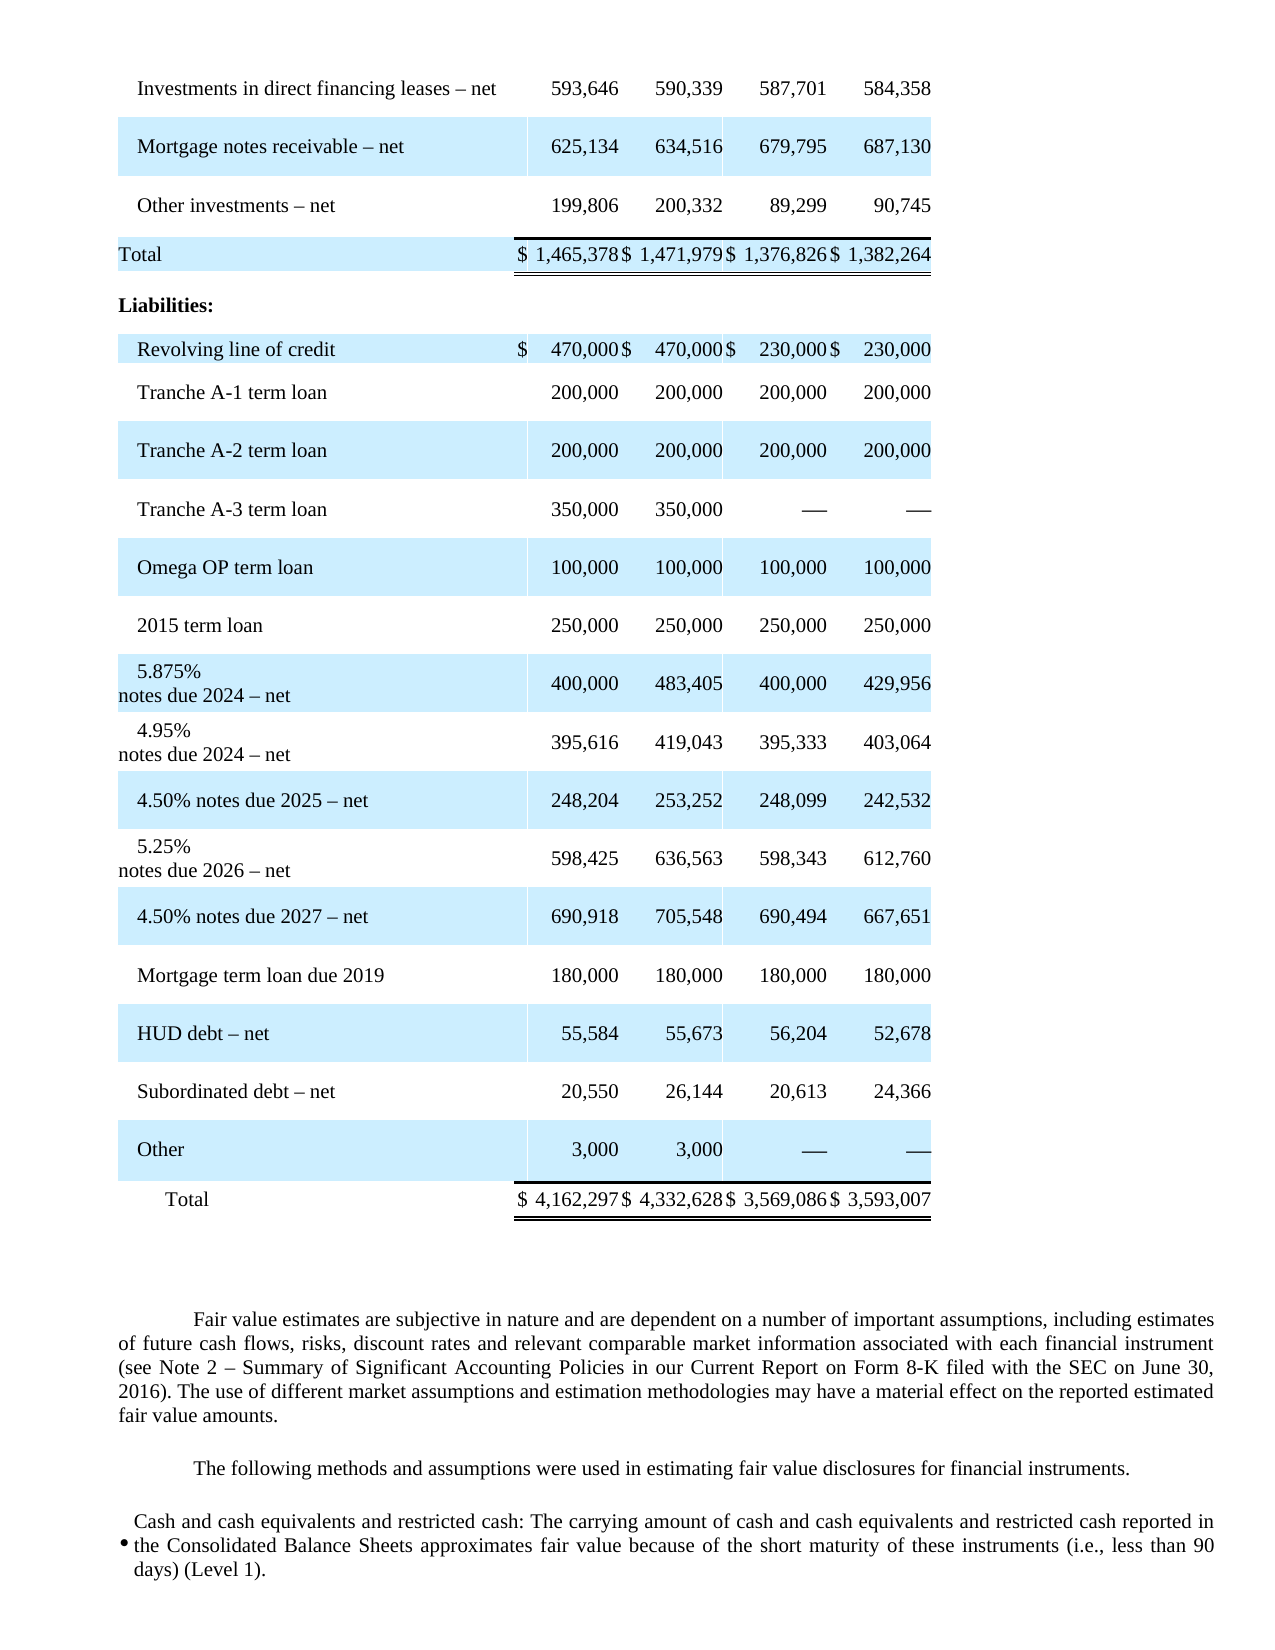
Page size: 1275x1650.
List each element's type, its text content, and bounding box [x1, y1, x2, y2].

table_cell Subordinated debt – net [118, 1062, 512, 1120]
table_cell 687,130 [840, 117, 931, 176]
table_cell 20,613 [736, 1062, 827, 1120]
text The following methods and assumptions were used in estimating fair value disclosures for financial instruments. [118, 1456, 1216, 1480]
table_cell Other [118, 1120, 512, 1181]
table_cell 200,000 [528, 363, 618, 421]
table_cell Total [118, 237, 512, 271]
table_cell [514, 176, 527, 237]
table_cell Tranche A-2 term loan [118, 421, 512, 479]
table_cell $ [618, 240, 632, 271]
table_cell [840, 276, 931, 334]
table_cell [514, 276, 527, 334]
table_cell 4.50% notes due 2025 – net [118, 771, 512, 829]
table_cell — [736, 480, 827, 538]
table_cell [827, 596, 840, 654]
table_cell [723, 771, 736, 829]
table_cell 625,134 [528, 117, 618, 176]
table_cell 4.50% notes due 2027 – net [118, 887, 512, 945]
table_cell 250,000 [528, 596, 618, 654]
table_cell [618, 421, 632, 479]
table_cell 3,569,086 [736, 1184, 827, 1216]
table_cell [827, 117, 840, 176]
table_cell Total [118, 1181, 512, 1216]
table_cell $ [618, 1184, 632, 1216]
table_cell 590,339 [632, 59, 722, 117]
table_cell [827, 480, 840, 538]
table_cell [827, 887, 840, 945]
table_cell [618, 276, 632, 334]
table_cell — [736, 1120, 827, 1181]
table_cell [827, 1062, 840, 1120]
table_cell 403,064 [840, 713, 931, 771]
table_cell [618, 596, 632, 654]
table_cell [723, 59, 736, 117]
table_cell Mortgage notes receivable – net [118, 117, 512, 176]
table_cell 679,795 [736, 117, 827, 176]
table_cell 5.25% notes due 2026 – net [118, 829, 512, 887]
table_cell [618, 363, 632, 421]
table_cell [827, 276, 840, 334]
table_cell [618, 117, 632, 176]
table_cell [514, 945, 527, 1004]
table_cell [827, 654, 840, 712]
table_cell [618, 1120, 632, 1181]
table_cell $ [827, 240, 840, 271]
table_cell [723, 117, 736, 176]
table_cell [827, 771, 840, 829]
table_cell 24,366 [840, 1062, 931, 1120]
table_cell 52,678 [840, 1004, 931, 1062]
table_cell 89,299 [736, 176, 827, 237]
table_cell 2015 term loan [118, 596, 512, 654]
table_cell 1,376,826 [736, 240, 827, 271]
table_cell $ [618, 334, 632, 363]
table_cell 250,000 [632, 596, 722, 654]
table_cell [618, 829, 632, 887]
table_cell [723, 176, 736, 237]
table_cell $ [827, 1184, 840, 1216]
table_cell 400,000 [736, 654, 827, 712]
table_cell 180,000 [528, 945, 618, 1004]
table_cell [514, 771, 527, 829]
table_cell [514, 421, 527, 479]
table_cell [723, 480, 736, 538]
table_cell 636,563 [632, 829, 722, 887]
table_cell [827, 538, 840, 596]
table_cell [618, 887, 632, 945]
table_cell [723, 276, 736, 334]
table_cell $ [514, 240, 527, 271]
table_cell 5.875% notes due 2024 – net [118, 654, 512, 712]
table_cell Investments in direct financing leases – net [118, 59, 512, 117]
table_cell [618, 538, 632, 596]
table_cell $ [723, 1184, 736, 1216]
table_cell [514, 117, 527, 176]
table_cell 253,252 [632, 771, 722, 829]
table_cell 3,000 [632, 1120, 722, 1181]
table_cell [723, 654, 736, 712]
table_cell 250,000 [736, 596, 827, 654]
table_cell [723, 421, 736, 479]
table_cell [723, 363, 736, 421]
table_cell [514, 829, 527, 887]
table_cell 705,548 [632, 887, 722, 945]
table_cell $ [723, 240, 736, 271]
table_cell [528, 276, 618, 334]
table_cell [723, 945, 736, 1004]
table_cell [618, 713, 632, 771]
table_cell 100,000 [736, 538, 827, 596]
table_cell 200,000 [736, 421, 827, 479]
table_cell [723, 596, 736, 654]
table_cell [514, 59, 527, 117]
table_cell Revolving line of credit [118, 334, 512, 363]
table_cell 4,162,297 [528, 1184, 618, 1216]
table_cell [514, 713, 527, 771]
table_cell 200,000 [840, 421, 931, 479]
table_cell 250,000 [840, 596, 931, 654]
table_cell 350,000 [528, 480, 618, 538]
table_cell 598,343 [736, 829, 827, 887]
table_cell $ [514, 334, 527, 363]
table_cell 470,000 [528, 334, 618, 363]
table_cell [827, 1004, 840, 1062]
table_cell 3,593,007 [840, 1184, 931, 1216]
table_cell 200,000 [736, 363, 827, 421]
table_cell $ [827, 334, 840, 363]
table_cell 587,701 [736, 59, 827, 117]
table_cell 667,651 [840, 887, 931, 945]
table_cell HUD debt – net [118, 1004, 512, 1062]
table_cell [514, 538, 527, 596]
table_cell [514, 887, 527, 945]
table_cell 483,405 [632, 654, 722, 712]
table_cell Mortgage term loan due 2019 [118, 945, 512, 1004]
table_cell [632, 276, 722, 334]
table_cell — [840, 480, 931, 538]
table_cell 200,332 [632, 176, 722, 237]
table_cell 612,760 [840, 829, 931, 887]
table_cell 598,425 [528, 829, 618, 887]
table_cell Other investments – net [118, 176, 512, 237]
table_cell 1,471,979 [632, 240, 722, 271]
table_cell 200,000 [528, 421, 618, 479]
table_cell 584,358 [840, 59, 931, 117]
table_cell Tranche A-1 term loan [118, 363, 512, 421]
table_cell 90,745 [840, 176, 931, 237]
table_cell 55,584 [528, 1004, 618, 1062]
table_cell [618, 654, 632, 712]
table_cell [618, 945, 632, 1004]
table_cell 419,043 [632, 713, 722, 771]
table_cell 230,000 [840, 334, 931, 363]
table_cell 248,204 [528, 771, 618, 829]
table_cell 100,000 [632, 538, 722, 596]
table_cell 200,000 [840, 363, 931, 421]
table_cell 395,333 [736, 713, 827, 771]
table_cell [723, 713, 736, 771]
table_cell 100,000 [528, 538, 618, 596]
table_cell $ [723, 334, 736, 363]
table_cell 180,000 [632, 945, 722, 1004]
table_cell [514, 596, 527, 654]
table_cell 3,000 [528, 1120, 618, 1181]
table_cell 180,000 [840, 945, 931, 1004]
table_cell Tranche A-3 term loan [118, 480, 512, 538]
table_cell [618, 480, 632, 538]
table_cell Liabilities: [118, 271, 512, 334]
table_cell [723, 1120, 736, 1181]
table_cell [514, 1120, 527, 1181]
table_cell [723, 829, 736, 887]
table_cell [618, 59, 632, 117]
table_cell 470,000 [632, 334, 722, 363]
table_cell 56,204 [736, 1004, 827, 1062]
table_cell [514, 1062, 527, 1120]
table_cell 690,918 [528, 887, 618, 945]
table_cell [723, 1062, 736, 1120]
table_cell 4,332,628 [632, 1184, 722, 1216]
table_cell 248,099 [736, 771, 827, 829]
table_cell [827, 829, 840, 887]
table_cell [827, 59, 840, 117]
table_cell 230,000 [736, 334, 827, 363]
table_cell 100,000 [840, 538, 931, 596]
table_cell 26,144 [632, 1062, 722, 1120]
table_cell 200,000 [632, 363, 722, 421]
table_cell [514, 1004, 527, 1062]
table_cell [827, 363, 840, 421]
table_cell 690,494 [736, 887, 827, 945]
table_cell 429,956 [840, 654, 931, 712]
table_cell 395,616 [528, 713, 618, 771]
table_cell [827, 945, 840, 1004]
table_cell [827, 1120, 840, 1181]
table_cell [618, 1004, 632, 1062]
table_cell [827, 176, 840, 237]
table_cell 400,000 [528, 654, 618, 712]
table_cell 593,646 [528, 59, 618, 117]
table_cell [514, 480, 527, 538]
text Fair value estimates are subjective in nature and are dependent on a number of important assumptions, including estimates of future cash flows, risks, discount rates and relevant comparable market information associated with each financial instrument (see Note 2 – Summary of Significant Accounting Policies in our Current Report on Form 8-K filed with the SEC on June 30, 2016). The use of different market assumptions and estimation methodologies may have a material effect on the reported estimated fair value amounts. [118, 1307, 1216, 1427]
table_cell [827, 421, 840, 479]
table_cell 1,382,264 [840, 240, 931, 271]
table_cell 242,532 [840, 771, 931, 829]
table_cell 350,000 [632, 480, 722, 538]
table_cell 1,465,378 [528, 240, 618, 271]
table_header Cash and cash equivalents and restricted cash: The carrying amount of cash and cash equivalents and restricted cash reported in the Consolidated Balance Sheets approximates fair value because of the short maturity of these instruments (i.e., less than 90 days) (Level 1). [134, 1509, 1216, 1581]
table_cell [618, 1062, 632, 1120]
table_cell [618, 176, 632, 237]
table_cell — [840, 1120, 931, 1181]
table_cell 634,516 [632, 117, 722, 176]
table_header · [121, 1509, 134, 1581]
table_cell 55,673 [632, 1004, 722, 1062]
table_cell 199,806 [528, 176, 618, 237]
table_cell 20,550 [528, 1062, 618, 1120]
table_cell [723, 538, 736, 596]
table_cell [514, 363, 527, 421]
table_cell [514, 654, 527, 712]
table_cell [723, 1004, 736, 1062]
table_cell [618, 771, 632, 829]
table_cell 4.95% notes due 2024 – net [118, 713, 512, 771]
table_cell $ [514, 1184, 527, 1216]
table_cell 180,000 [736, 945, 827, 1004]
table_cell [723, 887, 736, 945]
table_cell [736, 276, 827, 334]
table_cell Omega OP term loan [118, 538, 512, 596]
table_cell 200,000 [632, 421, 722, 479]
table_cell [827, 713, 840, 771]
